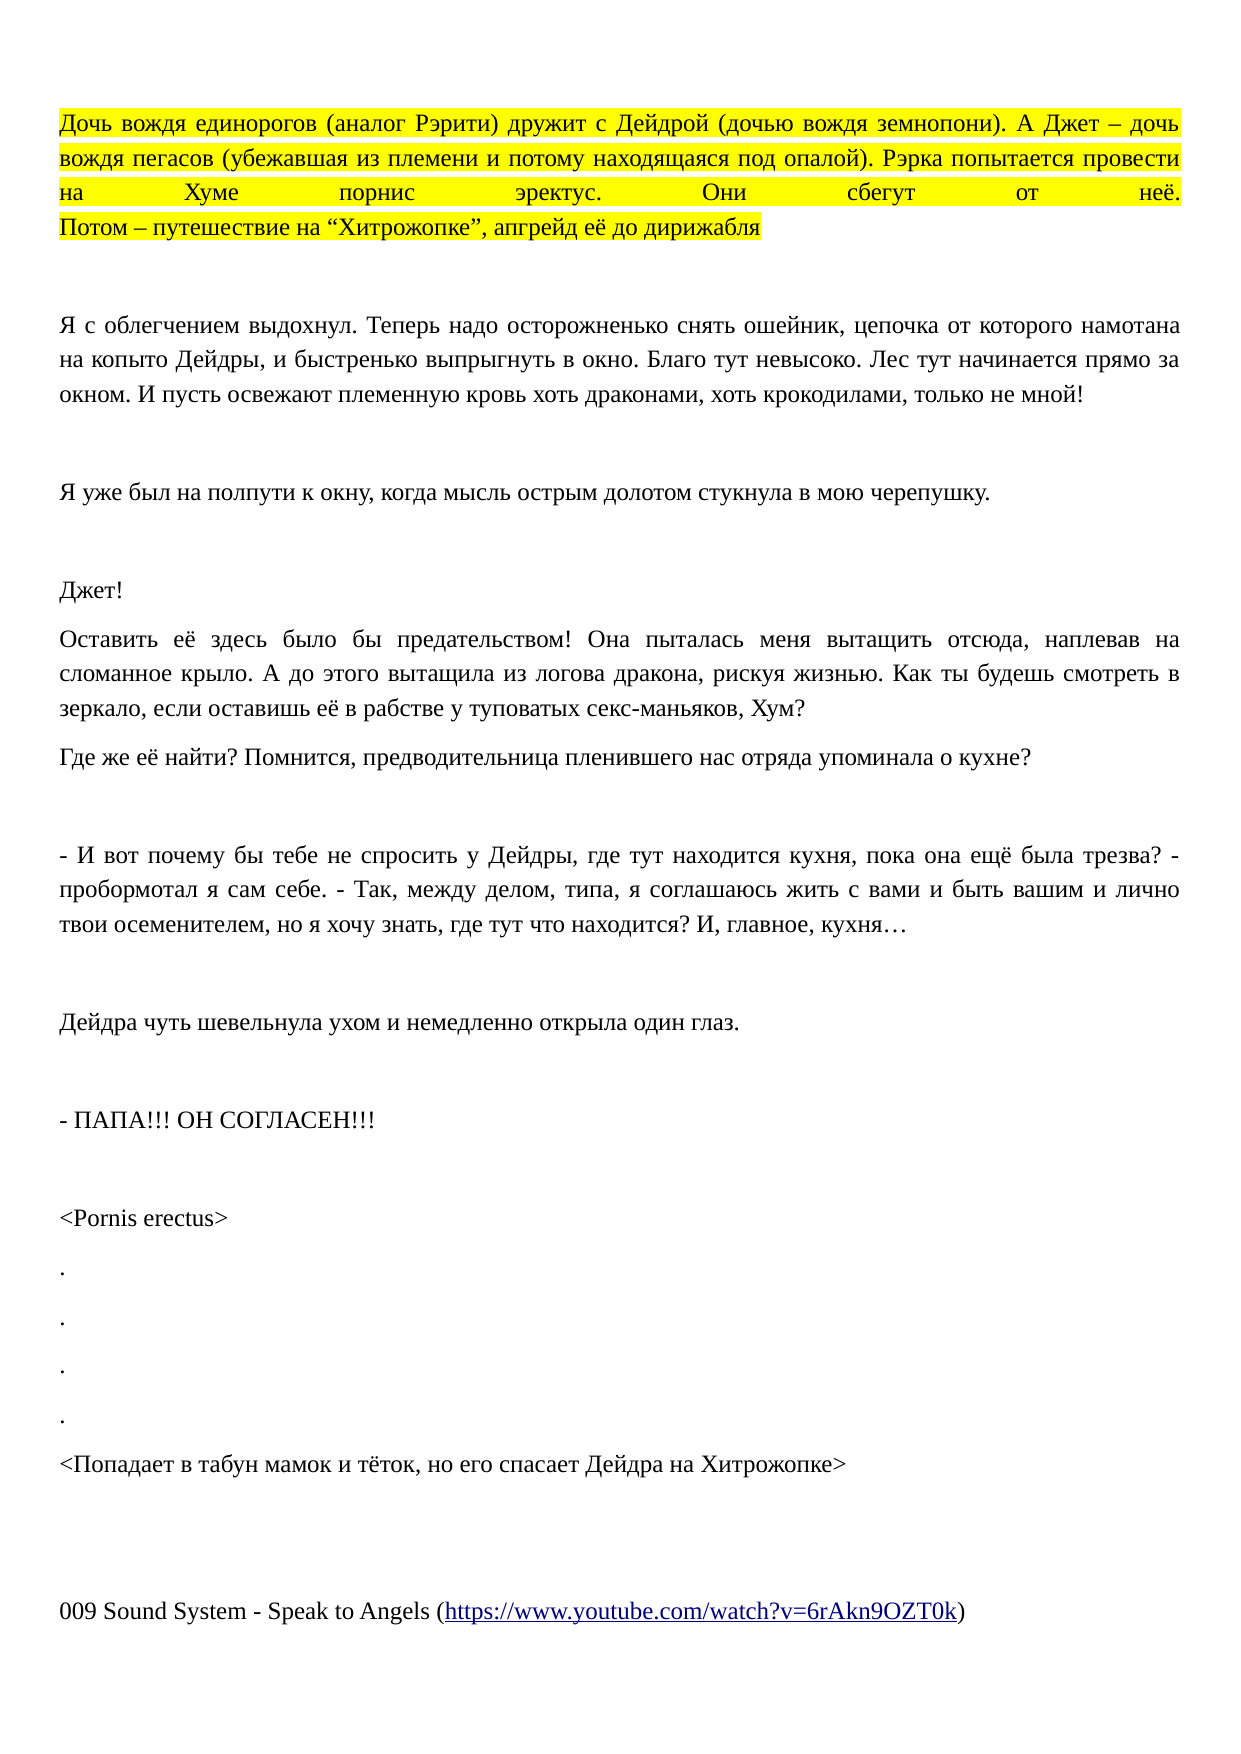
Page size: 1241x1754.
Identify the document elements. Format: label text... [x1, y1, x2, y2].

text . [59, 1400, 1181, 1428]
text - И вот почему бы тебе не спросить у Дейдры, где тут находится кухня, пока она ещё была трезва? - пробормотал я сам себе. - Так, между делом, типа, я соглашаюсь жить с вами и быть вашим и лично твои осеменителем, но я хочу знать, где тут что находится? И, главное, кухня… [59, 840, 1181, 938]
text 009 Sound System - Speak to Angels (https://www.youtube.com/watch?v=6rAkn9OZT0k) [59, 1596, 1181, 1625]
text Я уже был на полпути к окну, когда мысль острым долотом стукнула в мою черепушку. [59, 477, 1181, 506]
text <Попадает в табун мамок и тёток, но его спасает Дейдра на Хитрожопке> [59, 1449, 1181, 1477]
text Дочь вождя единорогов (аналог Рэрити) дружит с Дейдрой (дочью вождя земнопони). А Джет – дочь вождя пегасов (убежавшая из племени и потому находящаяся под опалой). Рэрка попытается провести на Хуме порнис эректус. Они сбегут от неё. Потом – путешествие на “Хитрожопке”, апгрейд её до дирижабля [59, 108, 1181, 240]
text Джет! [59, 575, 1181, 604]
text . [59, 1252, 1181, 1281]
text Оставить её здесь было бы предательством! Она пыталась меня вытащить отсюда, наплевав на сломанное крыло. А до этого вытащила из логова дракона, рискуя жизнью. Как ты будешь смотреть в зеркало, если оставишь её в рабстве у туповатых секс-маньяков, Хум? [59, 624, 1181, 722]
text <Pornis erectus> [59, 1203, 1181, 1232]
text Я с облегчением выдохнул. Теперь надо осторожненько снять ошейник, цепочка от которого намотана на копыто Дейдры, и быстренько выпрыгнуть в окно. Благо тут невысоко. Лес тут начинается прямо за окном. И пусть освежают племенную кровь хоть драконами, хоть крокодилами, только не мной! [59, 310, 1181, 407]
text - ПАПА!!! ОН СОГЛАСЕН!!! [59, 1105, 1181, 1134]
text . [59, 1351, 1181, 1379]
text Дейдра чуть шевельнула ухом и немедленно открыла один глаз. [59, 1007, 1181, 1036]
text Где же её найти? Помнится, предводительница пленившего нас отряда упоминала о кухне? [59, 742, 1181, 771]
text . [59, 1302, 1181, 1330]
